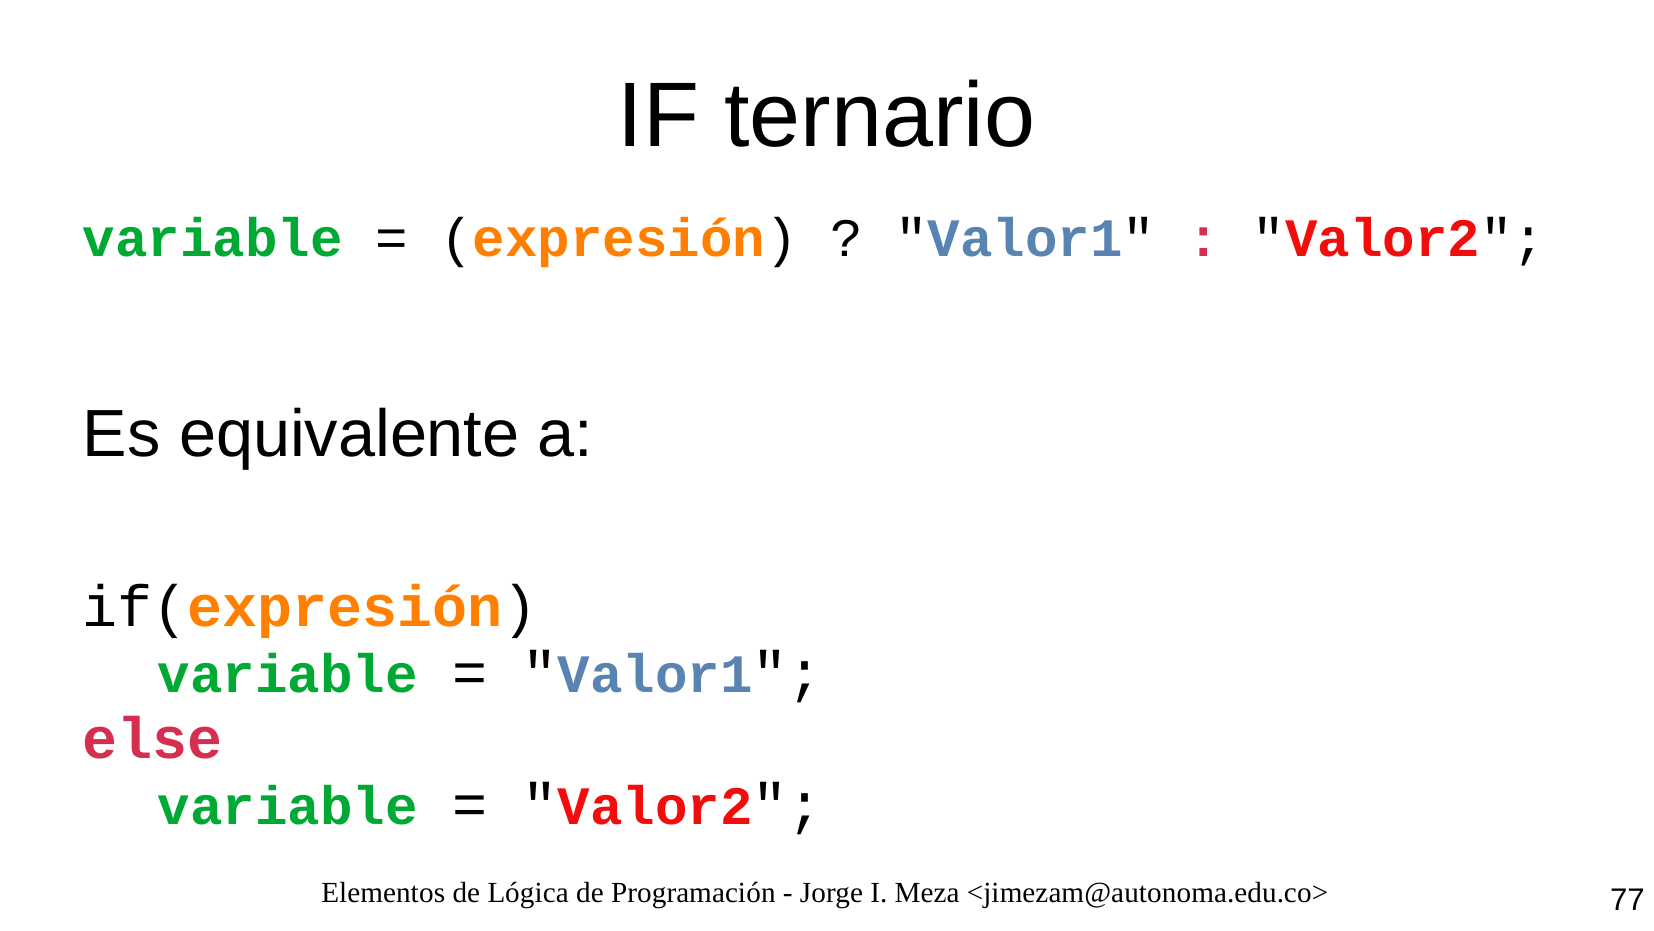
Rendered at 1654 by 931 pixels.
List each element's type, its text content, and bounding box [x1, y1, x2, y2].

list variable = (expresión) ? "Valor1" : "Valor2"; Es equivalente a: if(expresión) variable = "Valor1"; else variable = "Valor2"; [82, 211, 1571, 857]
title IF ternario [82, 37, 1571, 193]
